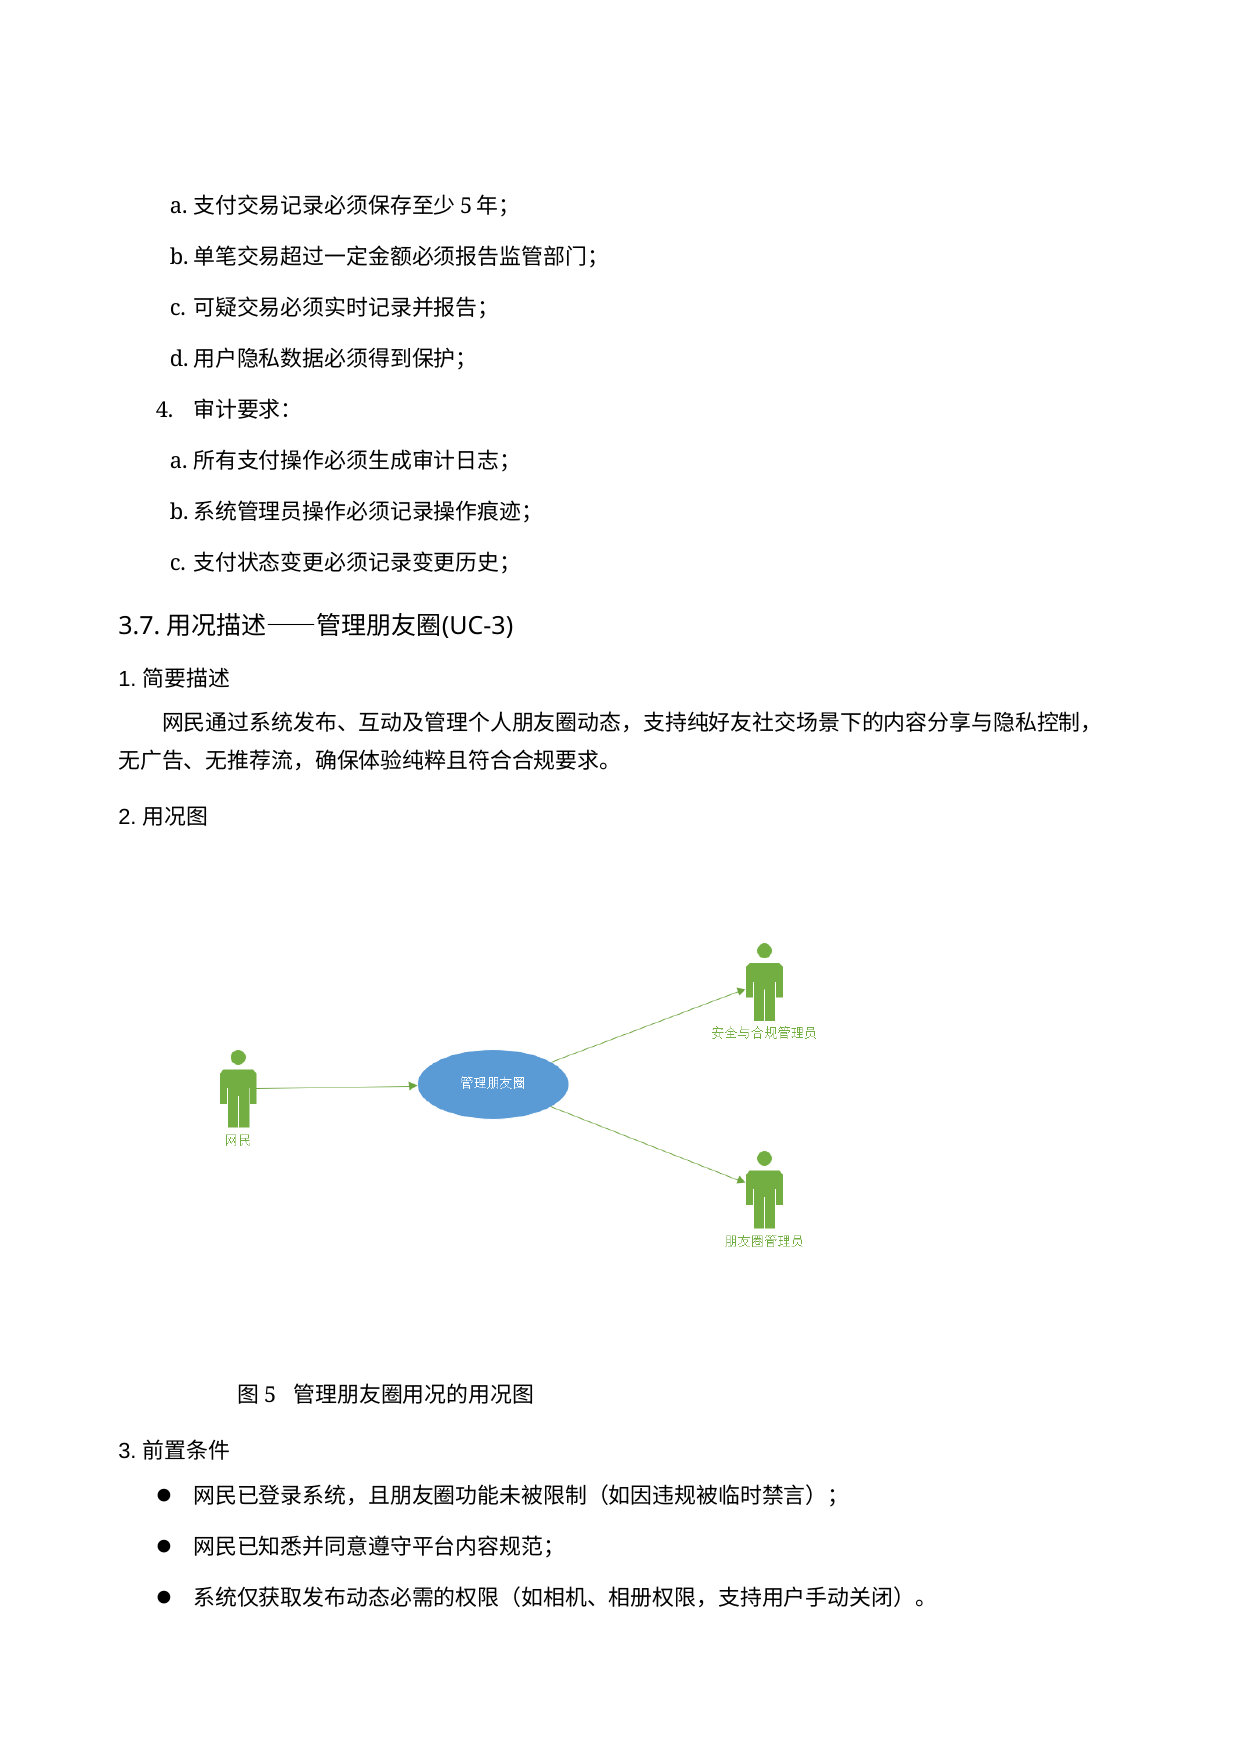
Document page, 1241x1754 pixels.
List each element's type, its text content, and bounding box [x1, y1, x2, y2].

list 用户隐私数据必须得到保护； [169, 341, 1122, 372]
subtitle 前置条件 [118, 1433, 1122, 1465]
list 所有支付操作必须生成审计日志； [169, 443, 1122, 474]
list 系统管理员操作必须记录操作痕迹； [169, 494, 1122, 526]
subtitle 简要描述 [118, 661, 1122, 693]
text 网民通过系统发布、互动及管理个人朋友圈动态，支持纯好友社交场景下的内容分享与隐私控制，无广告、无推荐流，确保体验纯粹且符合合规要求。 [118, 705, 1122, 775]
list 单笔交易超过一定金额必须报告监管部门； [169, 239, 1122, 270]
list 审计要求： [156, 392, 1122, 423]
list 网民已知悉并同意遵守平台内容规范； [156, 1529, 1122, 1560]
subtitle 用况描述——管理朋友圈(UC-3) [118, 606, 1122, 642]
list 网民已登录系统，且朋友圈功能未被限制（如因违规被临时禁言）； [156, 1478, 1122, 1509]
text 图5 管理朋友圈用况的用况图 [118, 1359, 1122, 1409]
picture [196, 845, 924, 1359]
subtitle 用况图 [118, 799, 1122, 831]
list 可疑交易必须实时记录并报告； [169, 290, 1122, 321]
list 支付状态变更必须记录变更历史； [169, 545, 1122, 577]
list 支付交易记录必须保存至少5年； [169, 188, 1122, 219]
list 系统仅获取发布动态必需的权限（如相机、相册权限，支持用户手动关闭）。 [156, 1579, 1122, 1611]
